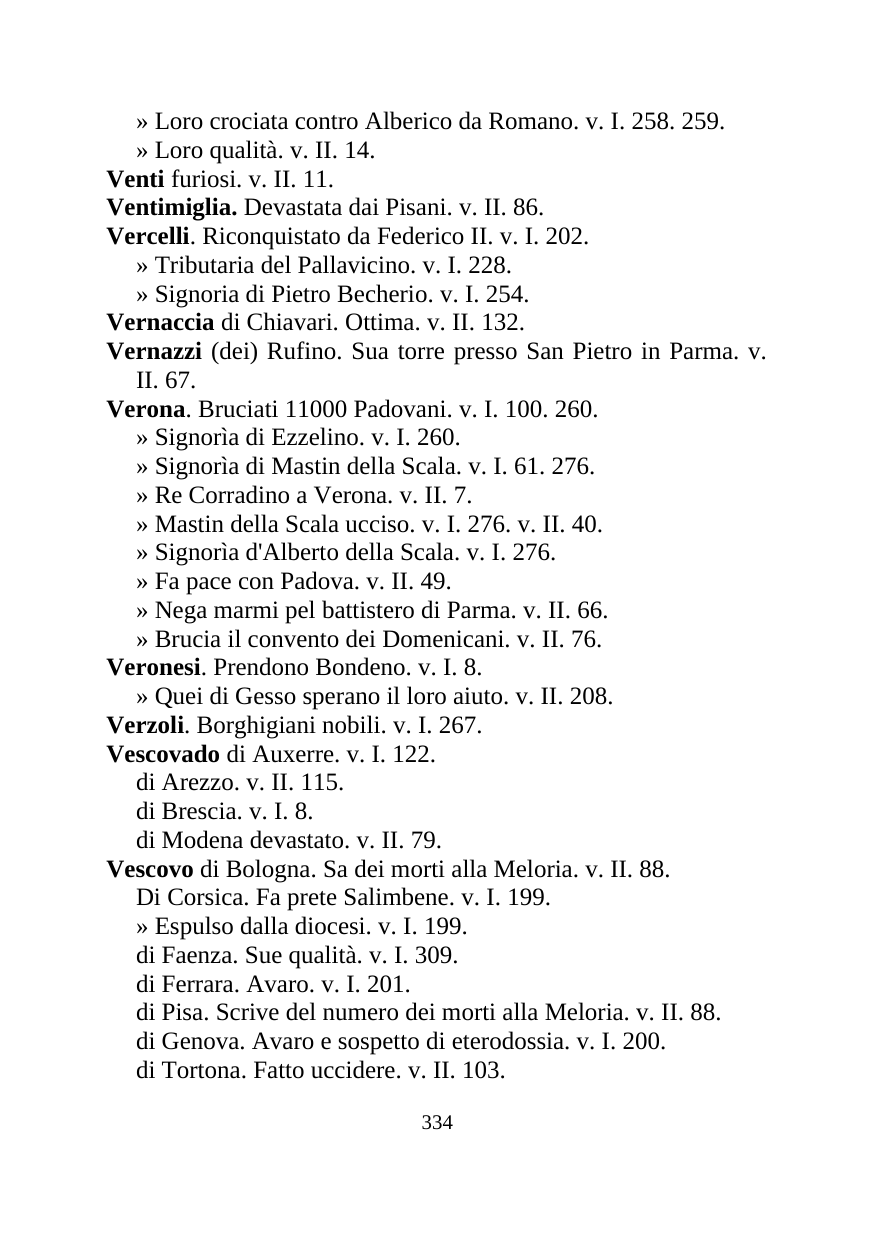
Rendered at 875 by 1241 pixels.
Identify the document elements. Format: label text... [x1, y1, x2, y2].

text » Signorìa di Mastin della Scala. v. I. 61. 276. [136, 451, 768, 480]
text » Nega marmi pel battistero di Parma. v. II. 66. [136, 595, 768, 624]
text Verona. Bruciati 11000 Padovani. v. I. 100. 260. [106, 394, 768, 422]
text Vescovo di Bologna. Sa dei morti alla Meloria. v. II. 88. [106, 854, 768, 882]
text » Brucia il convento dei Domenicani. v. II. 76. [136, 624, 768, 652]
text » Signorìa d'Alberto della Scala. v. I. 276. [136, 537, 768, 566]
text » Loro qualità. v. II. 14. [136, 135, 768, 164]
text Vernazzi (dei) Rufino. Sua torre presso San Pietro in Parma. v. II. 67. [106, 336, 768, 394]
text » Fa pace con Padova. v. II. 49. [136, 566, 768, 595]
text » Mastin della Scala ucciso. v. I. 276. v. II. 40. [136, 509, 768, 537]
text Veronesi. Prendono Bondeno. v. I. 8. [106, 652, 768, 681]
text di Modena devastato. v. II. 79. [136, 825, 768, 854]
text » Quei di Gesso sperano il loro aiuto. v. II. 208. [136, 681, 768, 710]
text » Loro crociata contro Alberico da Romano. v. I. 258. 259. [136, 106, 768, 135]
text di Arezzo. v. II. 115. [136, 767, 768, 796]
text » Signorìa di Ezzelino. v. I. 260. [136, 422, 768, 451]
text di Genova. Avaro e sospetto di eterodossia. v. I. 200. [136, 1026, 768, 1055]
text Vercelli. Riconquistato da Federico II. v. I. 202. [106, 221, 768, 250]
text Ventimiglia. Devastata dai Pisani. v. II. 86. [106, 192, 768, 221]
text Verzoli. Borghigiani nobili. v. I. 267. [106, 710, 768, 739]
text Vernaccia di Chiavari. Ottima. v. II. 132. [106, 307, 768, 336]
text Venti furiosi. v. II. 11. [106, 164, 768, 192]
text » Re Corradino a Verona. v. II. 7. [136, 480, 768, 509]
text Vescovado di Auxerre. v. I. 122. [106, 739, 768, 767]
text di Ferrara. Avaro. v. I. 201. [136, 969, 768, 997]
text » Espulso dalla diocesi. v. I. 199. [136, 911, 768, 940]
text di Pisa. Scrive del numero dei morti alla Meloria. v. II. 88. [136, 997, 768, 1026]
text » Tributaria del Pallavicino. v. I. 228. [136, 250, 768, 279]
text » Signoria di Pietro Becherio. v. I. 254. [136, 279, 768, 307]
text Di Corsica. Fa prete Salimbene. v. I. 199. [136, 882, 768, 911]
text di Brescia. v. I. 8. [136, 796, 768, 825]
text di Tortona. Fatto uccidere. v. II. 103. [136, 1055, 768, 1084]
text di Faenza. Sue qualità. v. I. 309. [136, 940, 768, 969]
